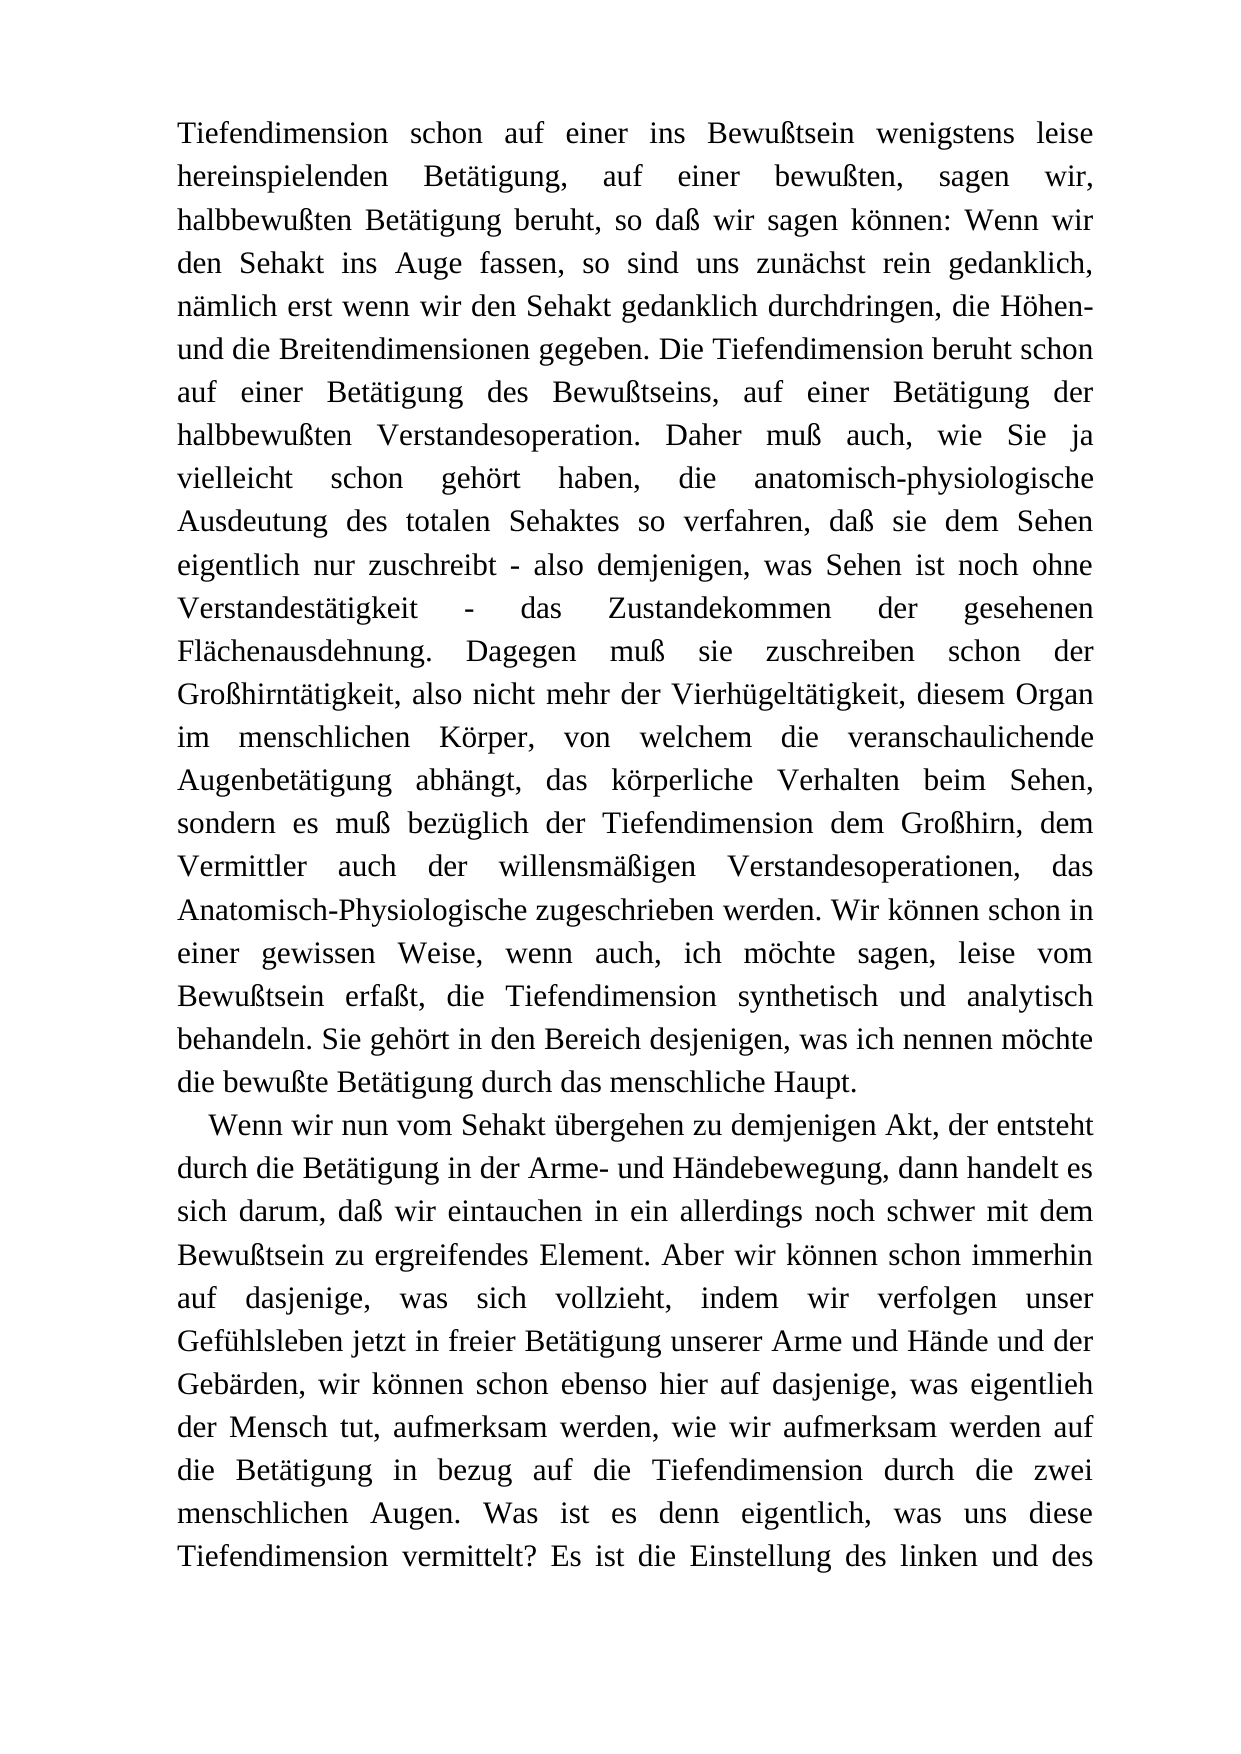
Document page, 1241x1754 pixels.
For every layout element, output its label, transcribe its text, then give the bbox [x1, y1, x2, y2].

text Tiefendimension schon auf einer ins Bewußtsein wenigstens leise hereinspielenden Betätigung, auf einer bewußten, sagen wir, halbbewußten Betätigung beruht, so daß wir sagen können: Wenn wir den Sehakt ins Auge fassen, so sind uns zunächst rein gedanklich, nämlich erst wenn wir den Sehakt gedanklich durchdringen, die Höhen- und die Breitendimensionen gegeben. Die Tiefendimension beruht schon auf einer Betätigung des Bewußtseins, auf einer Betätigung der halbbewußten Verstandesoperation. Daher muß auch, wie Sie ja vielleicht schon gehört haben, die anatomisch-physiologische Ausdeutung des totalen Sehaktes so verfahren, daß sie dem Sehen eigentlich nur zuschreibt - also demjenigen, was Sehen ist noch ohne Verstandestätigkeit - das Zustandekommen der gesehenen Flächenausdehnung. Dagegen muß sie zuschreiben schon der Großhirntätigkeit, also nicht mehr der Vierhügeltätigkeit, diesem Organ im menschlichen Körper, von welchem die veranschaulichende Augenbetätigung abhängt, das körperliche Verhalten beim Sehen, sondern es muß bezüglich der Tiefendimension dem Großhirn, dem Vermittler auch der willensmäßigen Verstandesoperationen, das Anatomisch-Physiologische zugeschrieben werden. Wir können schon in einer gewissen Weise, wenn auch, ich möchte sagen, leise vom Bewußtsein erfaßt, die Tiefendimension synthetisch und analytisch behandeln. Sie gehört in den Bereich desjenigen, was ich nennen möchte die bewußte Betätigung durch das menschliche Haupt. [177, 114, 1094, 1099]
text Wenn wir nun vom Sehakt übergehen zu demjenigen Akt, der entsteht durch die Betätigung in der Arme- und Händebewegung, dann handelt es sich darum, daß wir eintauchen in ein allerdings noch schwer mit dem Bewußtsein zu ergreifendes Element. Aber wir können schon immerhin auf dasjenige, was sich vollzieht, indem wir verfolgen unser Gefühlsleben jetzt in freier Betätigung unserer Arme und Hände und der Gebärden, wir können schon ebenso hier auf dasjenige, was eigentlieh der Mensch tut, aufmerksam werden, wie wir aufmerksam werden auf die Betätigung in bezug auf die Tiefendimension durch die zwei menschlichen Augen. Was ist es denn eigentlich, was uns diese Tiefendimension vermittelt? Es ist die Einstellung des linken und des [177, 1106, 1094, 1574]
